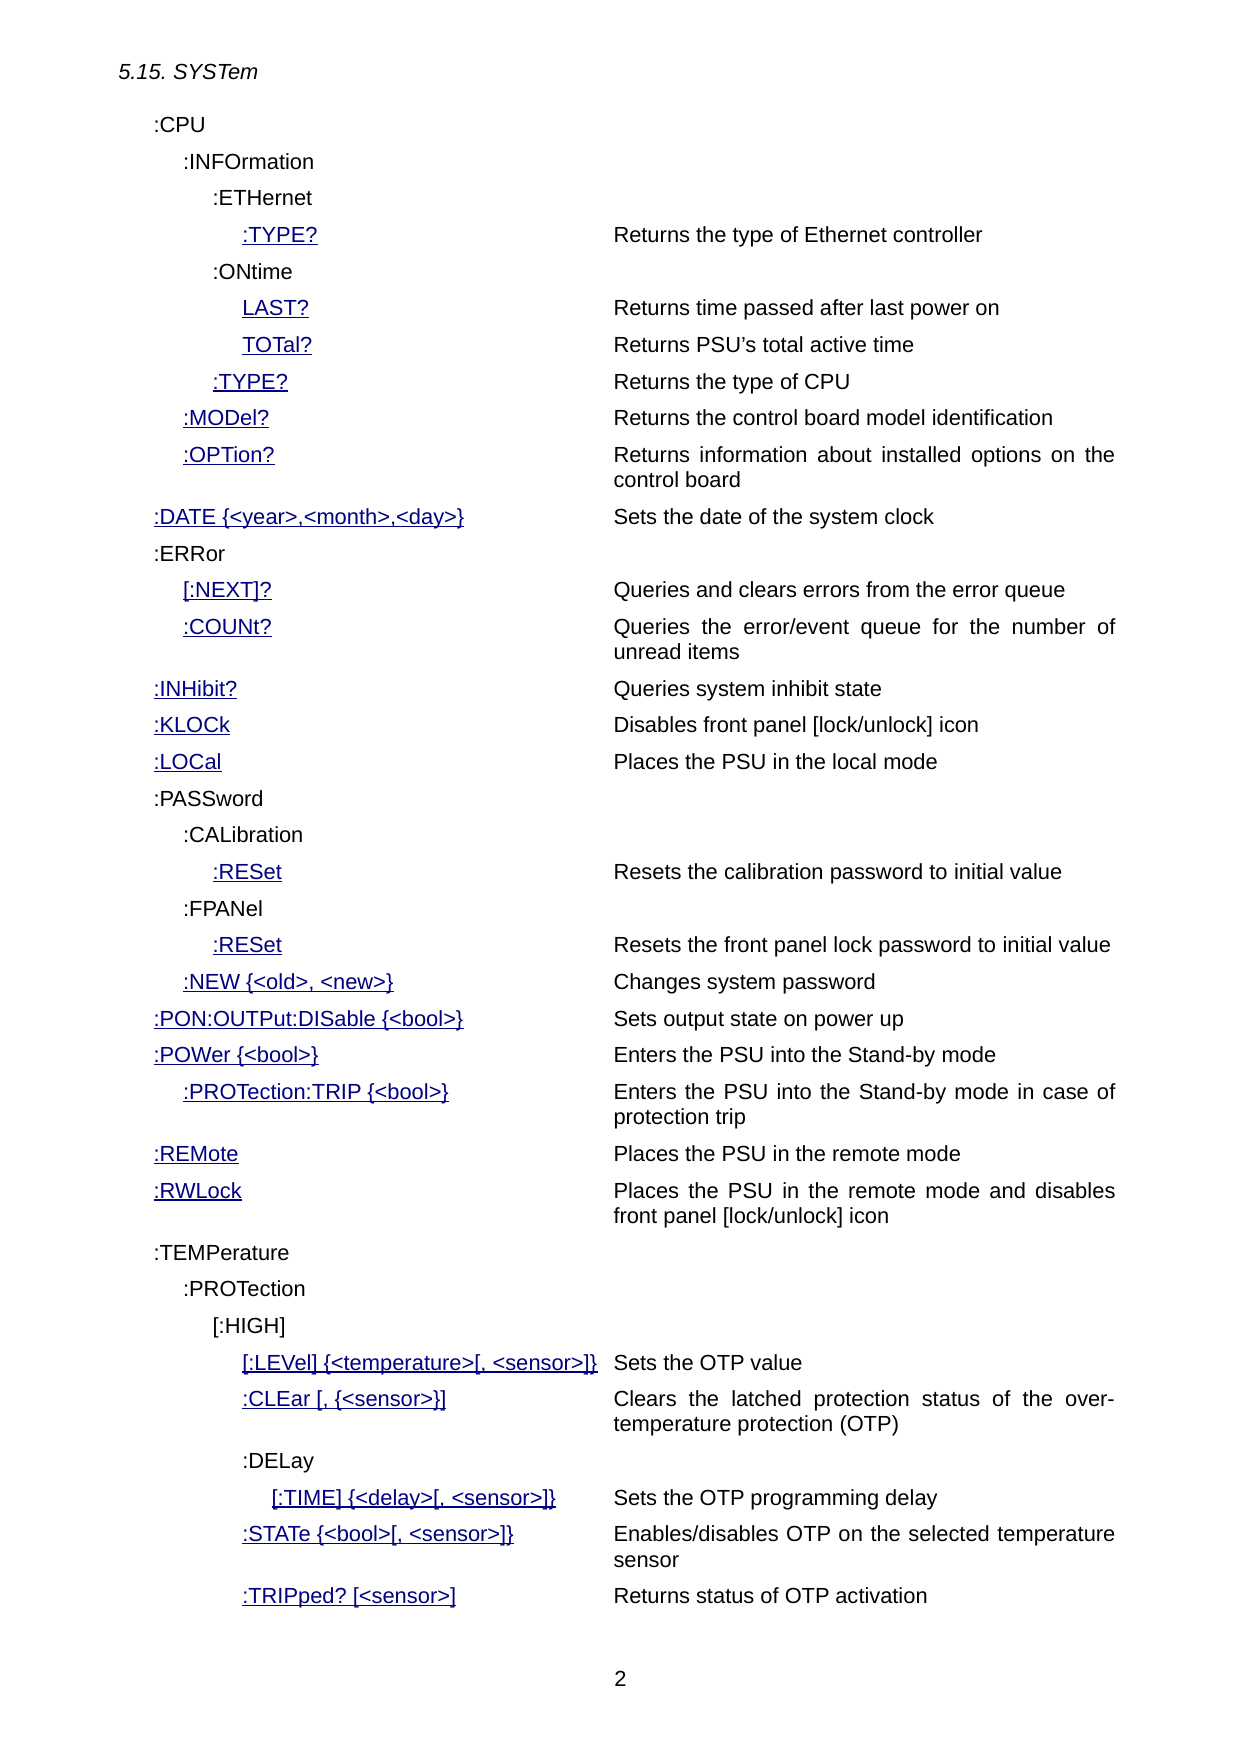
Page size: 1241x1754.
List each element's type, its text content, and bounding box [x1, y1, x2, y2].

table_cell [608, 1270, 1122, 1307]
table_cell [608, 1442, 1122, 1479]
table_cell Sets the date of the system clock [608, 498, 1122, 535]
table_cell [608, 180, 1122, 216]
table_cell [608, 106, 1122, 143]
table_cell Places the PSU in the remote mode [608, 1135, 1122, 1172]
table_cell [608, 890, 1122, 927]
table_cell Sets the OTP programming delay [608, 1479, 1122, 1516]
table_cell Returns time passed after last power on [608, 290, 1122, 326]
table_cell Sets output state on power up [608, 1000, 1122, 1037]
table_cell :RWLock [118, 1172, 608, 1234]
table_cell :FPANel [118, 890, 608, 927]
table_cell Changes system password [608, 963, 1122, 1000]
table_cell Resets the calibration password to initial value [608, 853, 1122, 890]
table_cell Returns information about installed options on the control board [608, 436, 1122, 498]
table_cell :PASSword [118, 780, 608, 817]
table_cell :ONtime [118, 253, 608, 289]
table_cell Enables/disables OTP on the selected temperature sensor [608, 1516, 1122, 1577]
table_cell Queries the error/event queue for the number of unread items [608, 608, 1122, 670]
table_cell [608, 817, 1122, 853]
table_cell Clears the latched protection status of the over-temperature protection (OTP) [608, 1380, 1122, 1442]
table_cell :CALibration [118, 817, 608, 853]
table_cell Places the PSU in the remote mode and disables front panel [lock/unlock] icon [608, 1172, 1122, 1234]
table_cell TOTal? [118, 326, 608, 363]
table_cell :DELay [118, 1442, 608, 1479]
table_cell Queries and clears errors from the error queue [608, 571, 1122, 608]
table_cell :RESet [118, 853, 608, 890]
table_cell [:HIGH] [118, 1307, 608, 1344]
table_cell [608, 1234, 1122, 1270]
table_cell :COUNt? [118, 608, 608, 670]
table_cell Returns the type of Ethernet controller [608, 216, 1122, 253]
table_cell [608, 253, 1122, 289]
table_cell :ETHernet [118, 180, 608, 216]
table_cell :KLOCk [118, 707, 608, 743]
table_cell Enters the PSU into the Stand-by mode [608, 1037, 1122, 1073]
table_cell :RESet [118, 927, 608, 963]
table_cell Returns the type of CPU [608, 363, 1122, 399]
table_cell :MODel? [118, 400, 608, 436]
table_cell [608, 143, 1122, 179]
table_cell :TYPE? [118, 216, 608, 253]
table_cell :NEW {<old>, <new>} [118, 963, 608, 1000]
table_cell Places the PSU in the local mode [608, 743, 1122, 780]
table_cell :DATE {<year>,<month>,<day>} [118, 498, 608, 535]
table_cell :INFOrmation [118, 143, 608, 179]
table_cell :PON:OUTPut:DISable {<bool>} [118, 1000, 608, 1037]
table_cell Disables front panel [lock/unlock] icon [608, 707, 1122, 743]
table_cell :TRIPped? [<sensor>] [118, 1578, 608, 1614]
table_cell [:TIME] {<delay>[, <sensor>]} [118, 1479, 608, 1516]
table_cell :ERRor [118, 535, 608, 571]
table_cell :TEMPerature [118, 1234, 608, 1270]
table_cell :OPTion? [118, 436, 608, 498]
table_cell Sets the OTP value [608, 1344, 1122, 1380]
table_cell Returns PSU’s total active time [608, 326, 1122, 363]
table_cell :CPU [118, 106, 608, 143]
table_cell :POWer {<bool>} [118, 1037, 608, 1073]
table_cell :PROTection [118, 1270, 608, 1307]
table_cell :CLEar [, {<sensor>}] [118, 1380, 608, 1442]
table_cell [608, 1307, 1122, 1344]
table_cell Resets the front panel lock password to initial value [608, 927, 1122, 963]
table_cell :STATe {<bool>[, <sensor>]} [118, 1516, 608, 1577]
table_cell LAST? [118, 290, 608, 326]
table_cell [:NEXT]? [118, 571, 608, 608]
table_cell :TYPE? [118, 363, 608, 399]
table_cell [608, 535, 1122, 571]
table_cell :PROTection:TRIP {<bool>} [118, 1073, 608, 1135]
table_cell Returns status of OTP activation [608, 1578, 1122, 1614]
table_cell :LOCal [118, 743, 608, 780]
table_cell Queries system inhibit state [608, 670, 1122, 707]
table_cell :REMote [118, 1135, 608, 1172]
table_cell [:LEVel] {<temperature>[, <sensor>]} [118, 1344, 608, 1380]
table_cell [608, 780, 1122, 817]
table_cell Enters the PSU into the Stand-by mode in case of protection trip [608, 1073, 1122, 1135]
table_cell :INHibit? [118, 670, 608, 707]
table_cell Returns the control board model identification [608, 400, 1122, 436]
